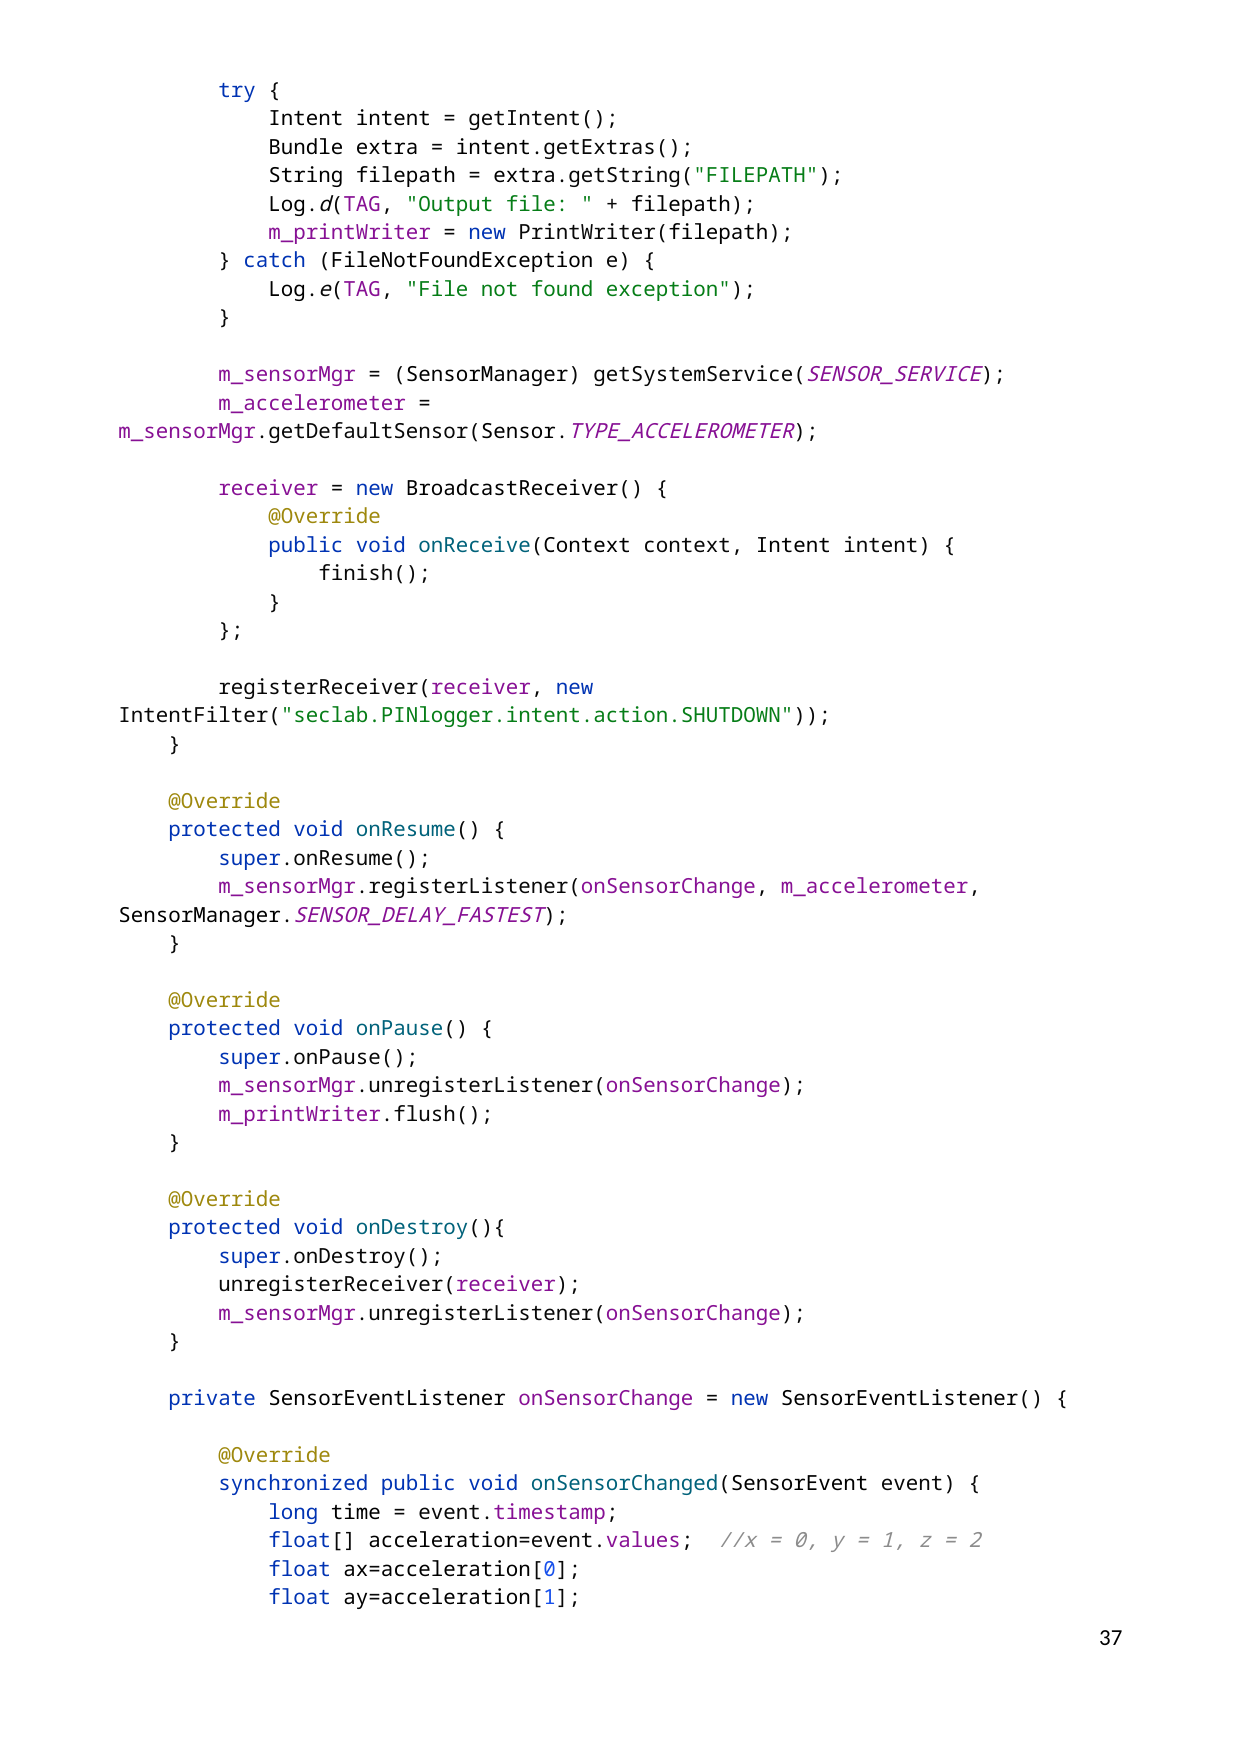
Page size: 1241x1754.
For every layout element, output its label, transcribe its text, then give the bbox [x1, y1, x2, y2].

text try { Intent intent = getIntent(); Bundle extra = intent.getExtras(); String filepath = extra.getString("FILEPATH"); Log.d(TAG, "Output file: " + filepath); m_printWriter = new PrintWriter(filepath); } catch (FileNotFoundException e) { Log.e(TAG, "File not found exception"); } m_sensorMgr = (SensorManager) getSystemService(SENSOR_SERVICE); m_accelerometer = m_sensorMgr.getDefaultSensor(Sensor.TYPE_ACCELEROMETER); receiver = new BroadcastReceiver() { @Override public void onReceive(Context context, Intent intent) { finish(); } }; registerReceiver(receiver, new IntentFilter("seclab.PINlogger.intent.action.SHUTDOWN")); } @Override protected void onResume() { super.onResume(); m_sensorMgr.registerListener(onSensorChange, m_accelerometer, SensorManager.SENSOR_DELAY_FASTEST); } @Override protected void onPause() { super.onPause(); m_sensorMgr.unregisterListener(onSensorChange); m_printWriter.flush(); } @Override protected void onDestroy(){ super.onDestroy(); unregisterReceiver(receiver); m_sensorMgr.unregisterListener(onSensorChange); } private SensorEventListener onSensorChange = new SensorEventListener() { @Override synchronized public void onSensorChanged(SensorEvent event) { long time = event.timestamp; float[] acceleration=event.values; //x = 0, y = 1, z = 2 float ax=acceleration[0]; float ay=acceleration[1]; [118, 75, 1122, 1611]
